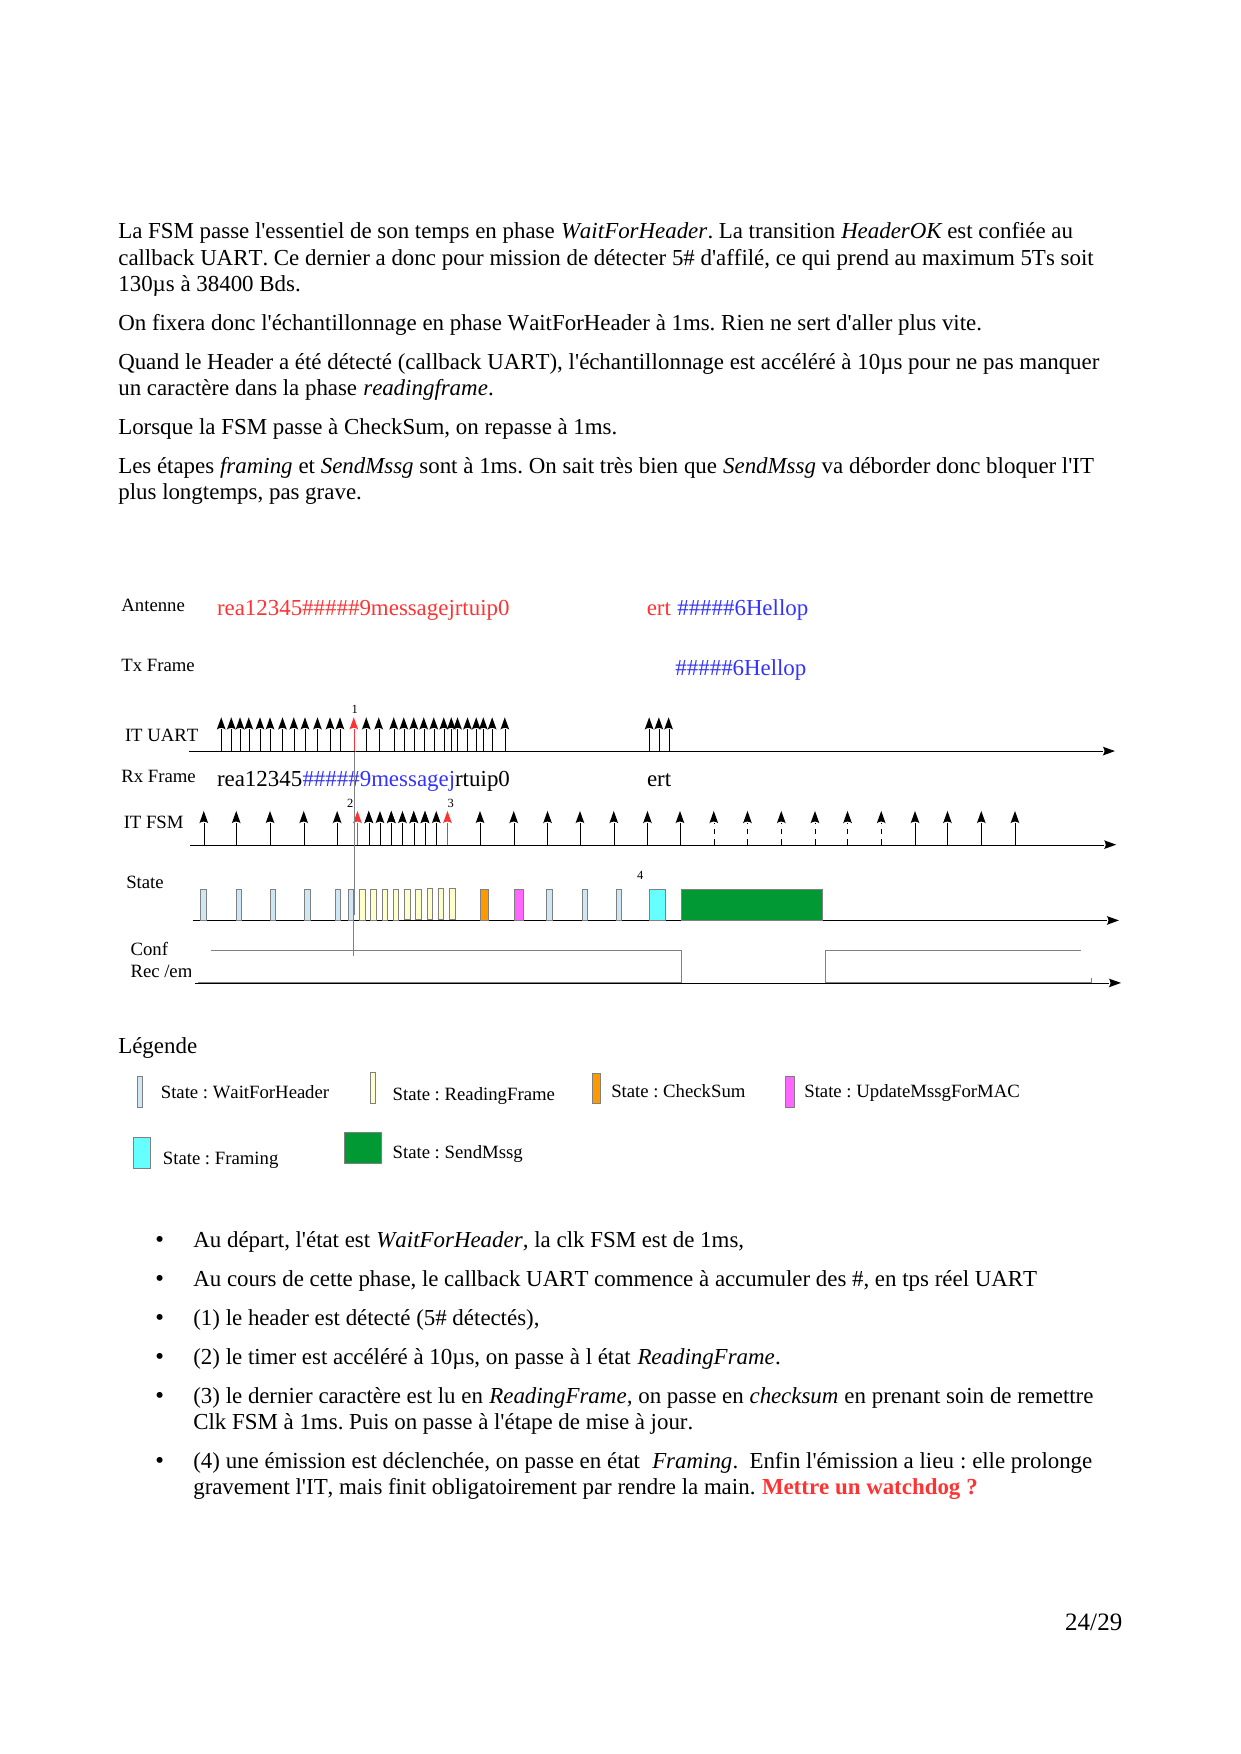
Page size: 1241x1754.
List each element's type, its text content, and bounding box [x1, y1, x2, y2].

list (1) le header est détecté (5# détectés), [156, 1304, 1122, 1330]
list (3) le dernier caractère est lu en ReadingFrame, on passe en checksum en prenant soin de remettre Clk FSM à 1ms. Puis on passe à l'étape de mise à jour. [156, 1382, 1122, 1434]
list Au départ, l'état est WaitForHeader, la clk FSM est de 1ms, [156, 1226, 1122, 1253]
text La FSM passe l'essentiel de son temps en phase WaitForHeader. La transition HeaderOK est confiée au callback UART. Ce dernier a donc pour mission de détecter 5# d'affilé, ce qui prend au maximum 5Ts soit 130µs à 38400 Bds. [118, 218, 1122, 297]
text Les étapes framing et SendMssg sont à 1ms. On sait très bien que SendMssg va déborder donc bloquer l'IT plus longtemps, pas grave. [118, 452, 1122, 505]
list (4) une émission est déclenchée, on passe en état Framing. Enfin l'émission a lieu : elle prolonge gravement l'IT, mais finit obligatoirement par rendre la main. Mettre un watchdog ? [156, 1447, 1122, 1499]
text Lorsque la FSM passe à CheckSum, on repasse à 1ms. [118, 413, 1122, 439]
list (2) le timer est accéléré à 10µs, on passe à l état ReadingFrame. [156, 1343, 1122, 1369]
text Légende [118, 1032, 1122, 1058]
list Au cours de cette phase, le callback UART commence à accumuler des #, en tps réel UART [156, 1265, 1122, 1291]
text Quand le Header a été détecté (callback UART), l'échantillonnage est accéléré à 10µs pour ne pas manquer un caractère dans la phase readingframe. [118, 348, 1122, 401]
text On fixera donc l'échantillonnage en phase WaitForHeader à 1ms. Rien ne sert d'aller plus vite. [118, 309, 1122, 336]
